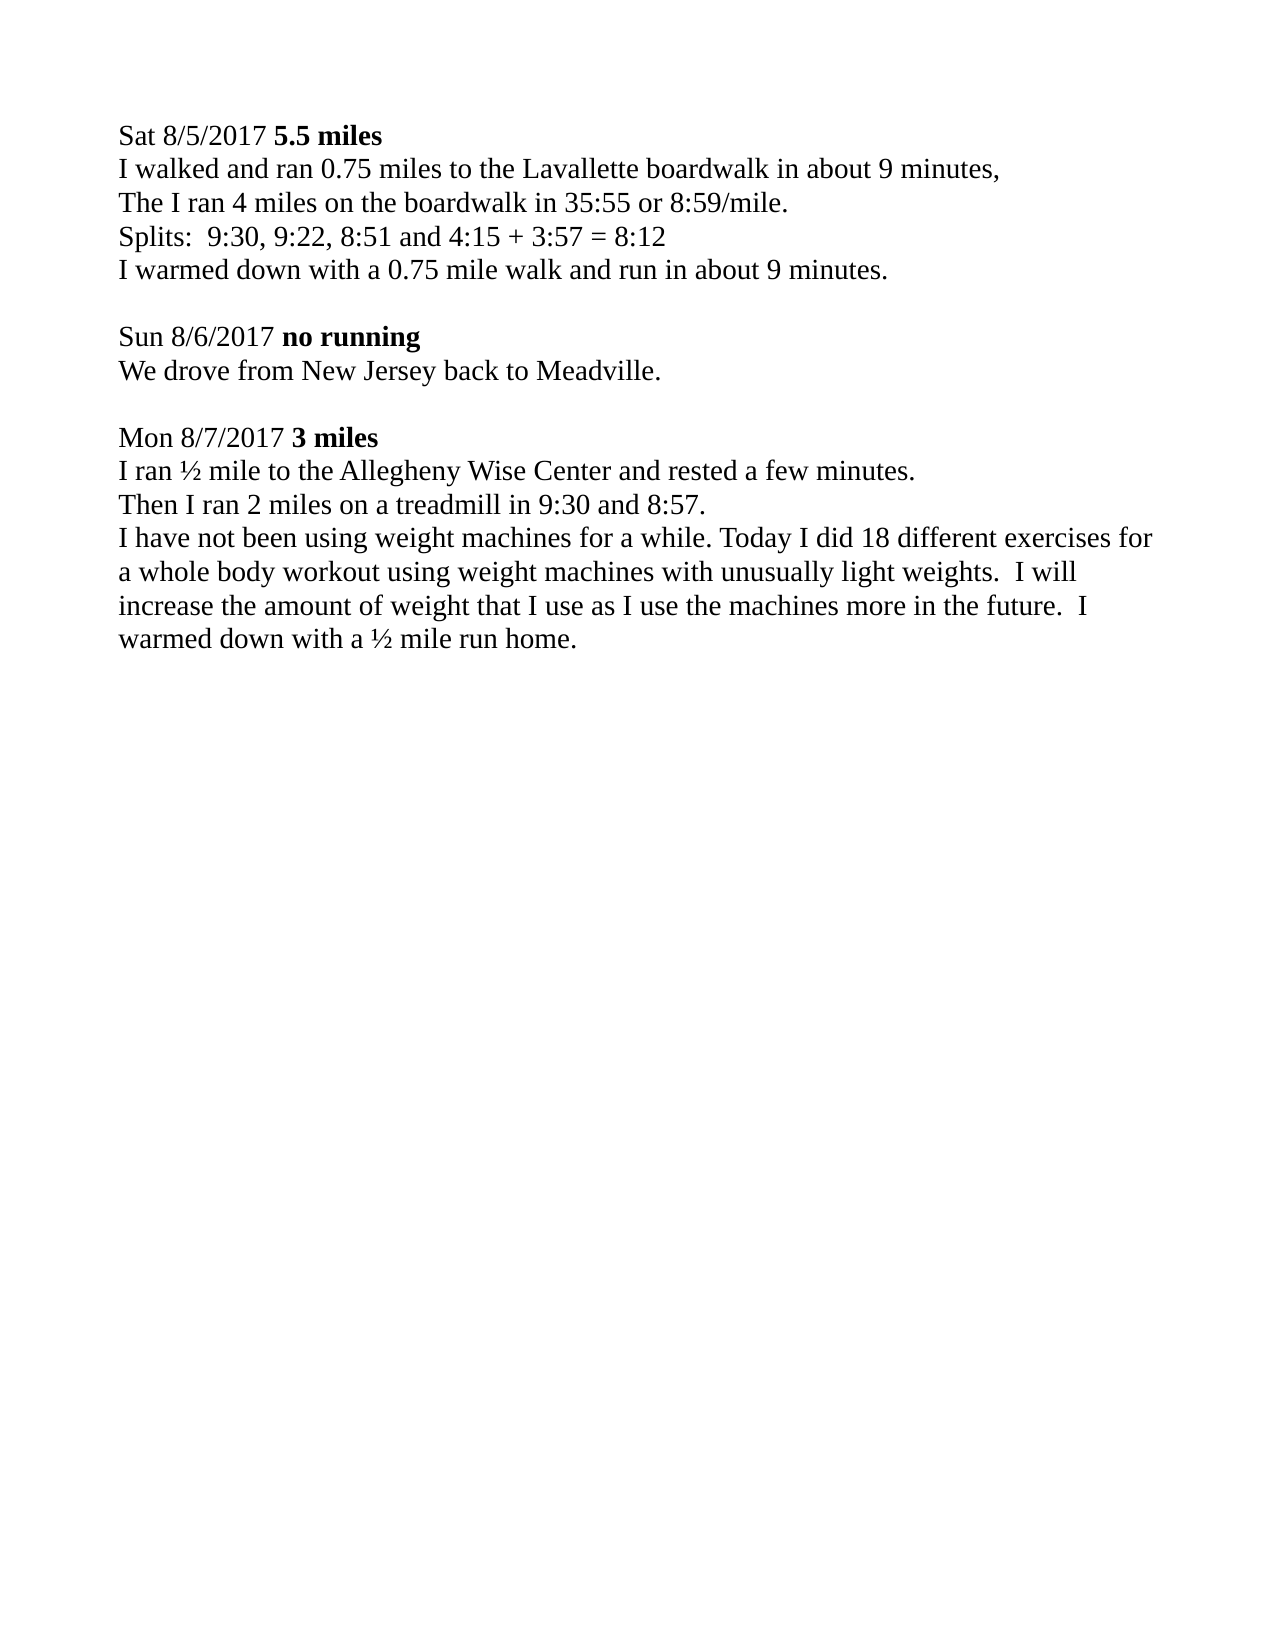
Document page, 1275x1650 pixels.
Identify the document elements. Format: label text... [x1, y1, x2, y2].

text I warmed down with a 0.75 mile walk and run in about 9 minutes. [118, 252, 1161, 286]
text Splits: 9:30, 9:22, 8:51 and 4:15 + 3:57 = 8:12 [118, 219, 1157, 252]
text We drove from New Jersey back to Meadville. [118, 353, 1161, 386]
text I have not been using weight machines for a while. Today I did 18 different exercises for a whole body workout using weight machines with unusually light weights. I will increase the amount of weight that I use as I use the machines more in the future. I warmed down with a ½ mile run home. [118, 521, 1161, 655]
text The I ran 4 miles on the boardwalk in 35:55 or 8:59/mile. [118, 185, 1157, 219]
text Sat 8/5/2017 5.5 miles [118, 118, 1157, 152]
text Then I ran 2 miles on a treadmill in 9:30 and 8:57. [118, 487, 1161, 521]
text Sun 8/6/2017 no running [118, 319, 1161, 353]
text Mon 8/7/2017 3 miles [118, 420, 1161, 453]
text I walked and ran 0.75 miles to the Lavallette boardwalk in about 9 minutes, [118, 152, 1157, 185]
text I ran ½ mile to the Allegheny Wise Center and rested a few minutes. [118, 453, 1161, 487]
